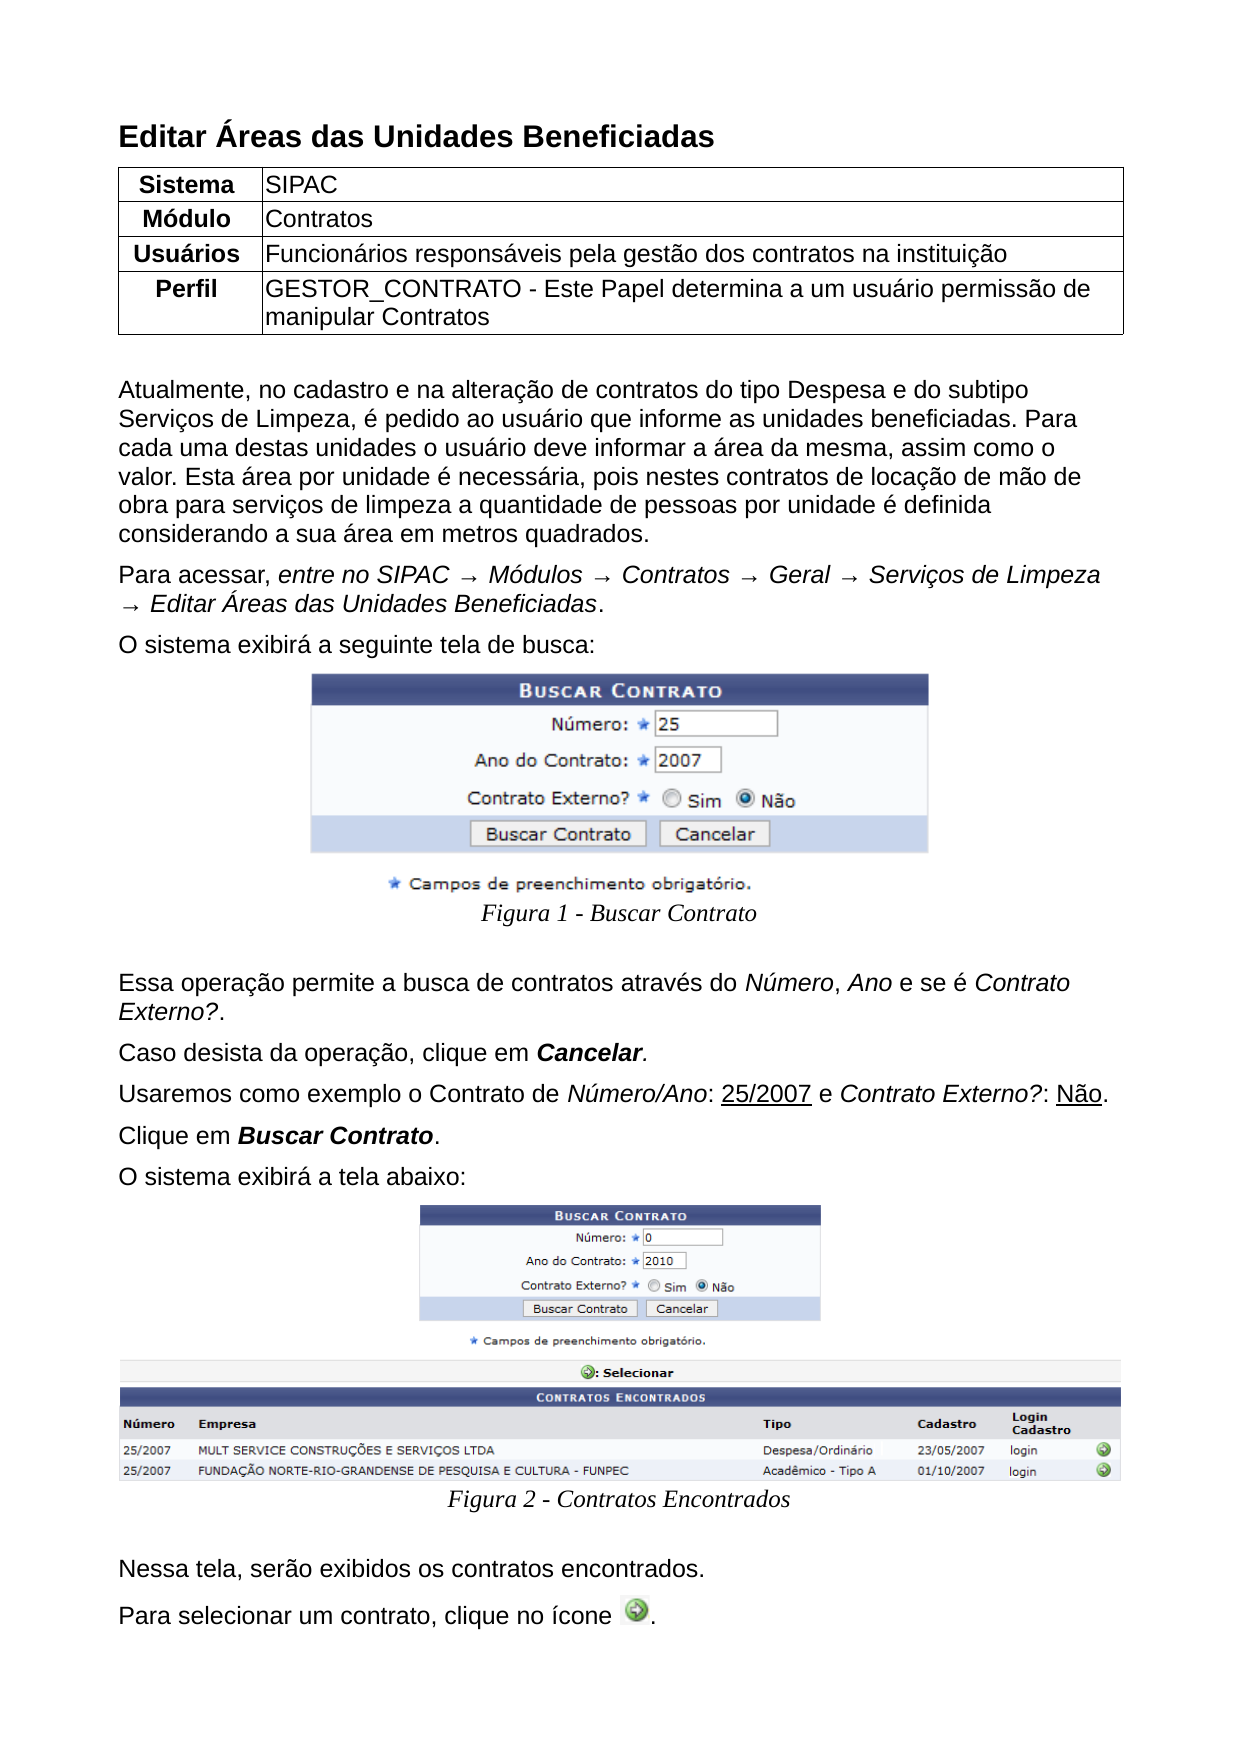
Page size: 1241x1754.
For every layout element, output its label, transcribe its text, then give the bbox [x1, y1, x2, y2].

text Figura 1 - Buscar Contrato [309, 899, 931, 927]
text Nessa tela, serão exibidos os contratos encontrados. [118, 1554, 1122, 1582]
table_cell GESTOR_CONTRATO - Este Papel determina a um usuário permissão de manipular Contratos [263, 272, 1123, 334]
table_cell Contratos [263, 202, 1123, 236]
picture [309, 671, 932, 899]
table_header Sistema [119, 168, 262, 201]
picture [118, 1203, 1123, 1484]
text Clique em Buscar Contrato. [118, 1121, 1122, 1149]
text O sistema exibirá a tela abaixo: [118, 1162, 1122, 1191]
table_cell Perfil [119, 272, 262, 334]
text Figura 2 - Contratos Encontrados [118, 1484, 1122, 1512]
table_cell Usuários [119, 237, 262, 271]
table_cell Módulo [119, 202, 262, 236]
text O sistema exibirá a seguinte tela de busca: [118, 630, 1122, 659]
table_header SIPAC [263, 168, 1123, 201]
text Usaremos como exemplo o Contrato de Número/Ano: 25/2007 e Contrato Externo?: Não. [118, 1079, 1122, 1108]
table_cell Funcionários responsáveis pela gestão dos contratos na instituição [263, 237, 1123, 271]
text Editar Áreas das Unidades Beneficiadas [118, 118, 1122, 154]
text Caso desista da operação, clique em Cancelar. [118, 1038, 1122, 1067]
text Para acessar, entre no SIPAC → Módulos → Contratos → Geral → Serviços de Limpeza → Editar Áreas das Unidades Beneficiadas. [118, 560, 1122, 618]
text Atualmente, no cadastro e na alteração de contratos do tipo Despesa e do subtipo Serviços de Limpeza, é pedido ao usuário que informe as unidades beneficiadas. Para cada uma destas unidades o usuário deve informar a área da mesma, assim como o valor. Esta área por unidade é necessária, pois nestes contratos de locação de mão de obra para serviços de limpeza a quantidade de pessoas por unidade é definida considerando a sua área em metros quadrados. [118, 375, 1122, 548]
text Essa operação permite a busca de contratos através do Número, Ano e se é Contrato Externo?. [118, 968, 1122, 1026]
picture [620, 1595, 650, 1625]
text Para selecionar um contrato, clique no ícone . [118, 1595, 1122, 1630]
